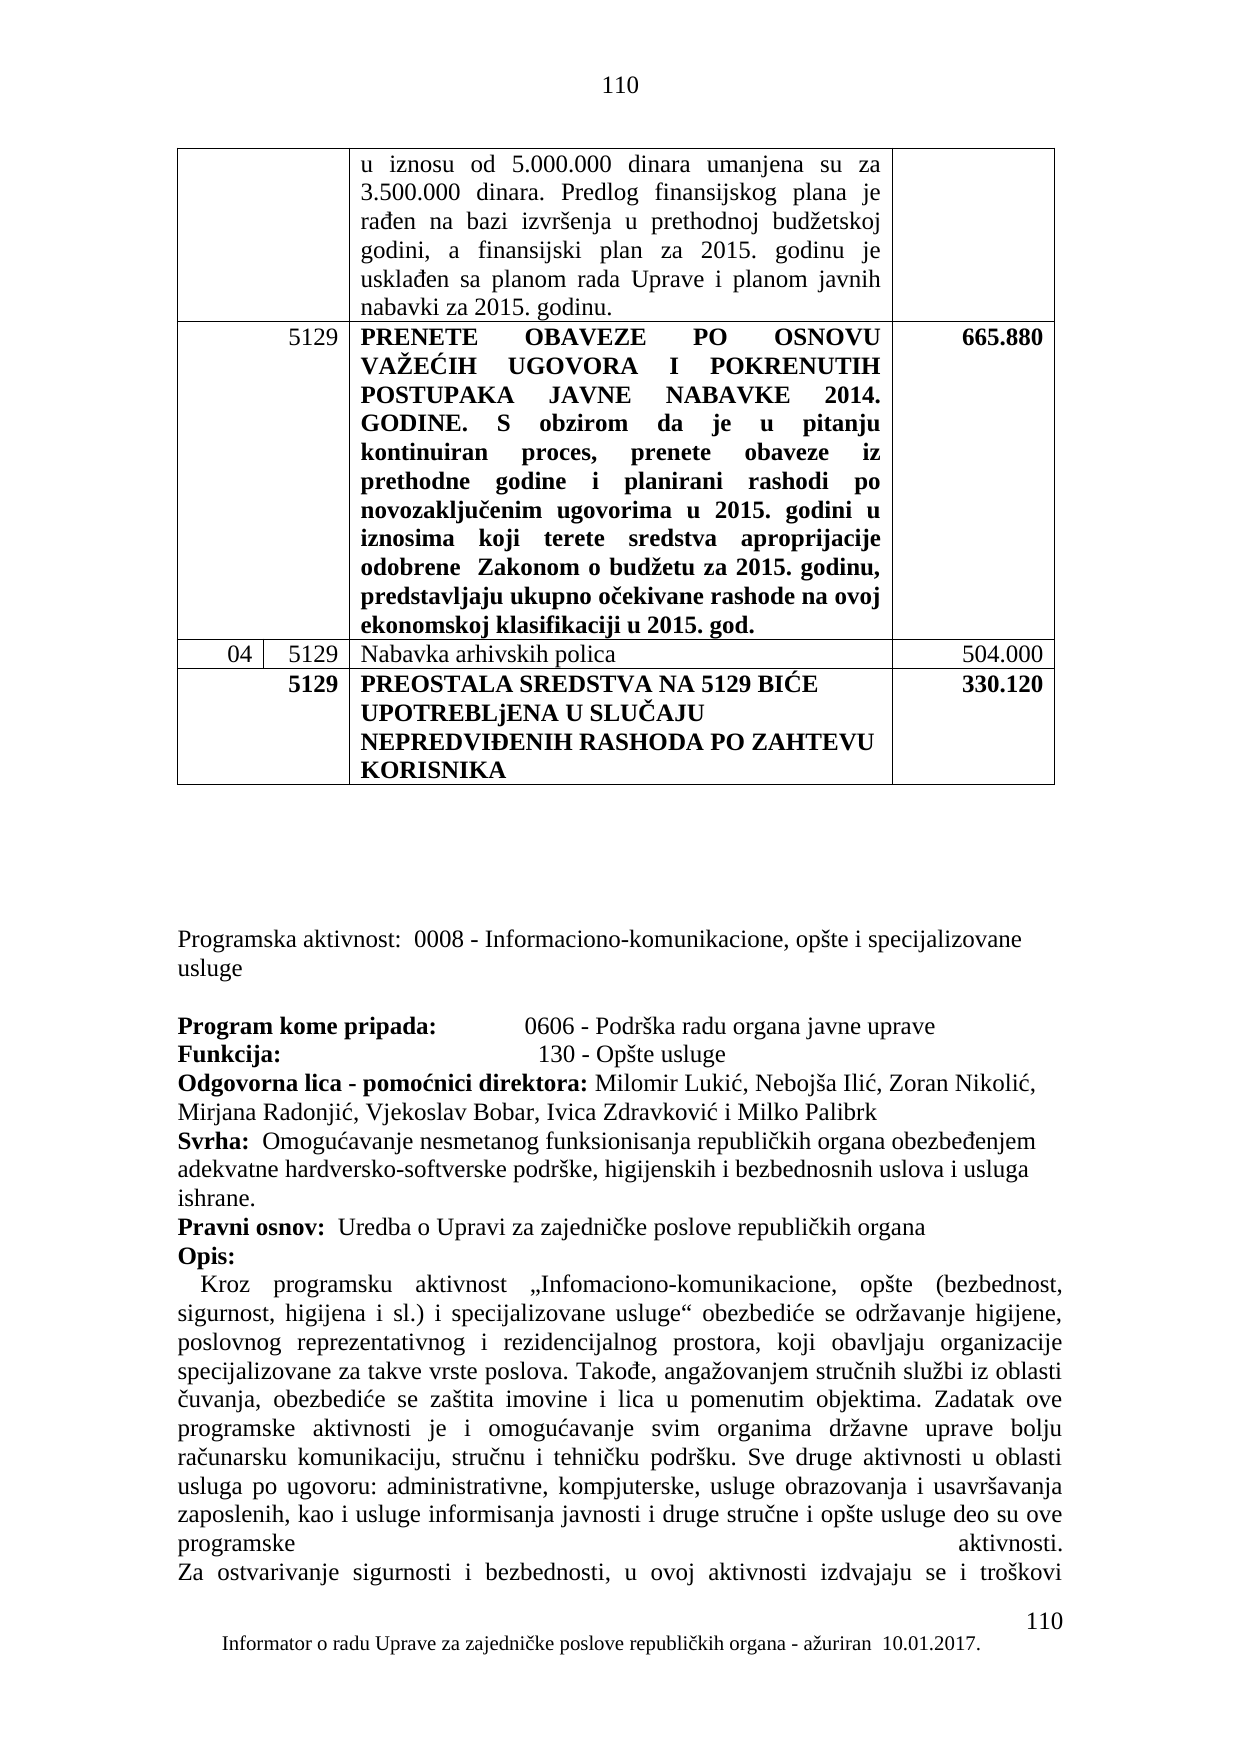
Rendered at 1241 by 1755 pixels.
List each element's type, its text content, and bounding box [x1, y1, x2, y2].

table_cell 5129 [178, 322, 349, 638]
table_cell 5129 [178, 669, 349, 784]
text Program kome pripada: 0606 - Podrška radu organa javne uprave Funkcija: 130 - Opšte usluge Odgovorna lica - pomoćnici direktora: Milomir Lukić, Nebojša Ilić, Zoran Nikolić, Mirjana Radonjić, Vjekoslav Bobar, Ivica Zdravković i Milko Palibrk Svrha: Omogućavanje nesmetanog funksionisanja republičkih organa obezbeđenjem adekvatne hardversko-softverske podrške, higijenskih i bezbednosnih uslova i usluga ishrane. Pravni osnov: Uredba o Upravi za zajedničke poslove republičkih organa [177, 982, 1063, 1241]
table_cell 504.000 [893, 640, 1054, 668]
table_cell u iznosu od 5.000.000 dinara umanjena su za 3.500.000 dinara. Predlog finansijskog plana je rađen na bazi izvršenja u prethodnoj budžetskoj godini, a finansijski plan za 2015. godinu je usklađen sa planom rada Uprave i planom javnih nabavki za 2015. godinu. [350, 149, 892, 321]
text Opis: [177, 1241, 1063, 1269]
table_cell 04 [178, 640, 263, 668]
table_cell 665.880 [893, 322, 1054, 638]
table_cell PREOSTALA SREDSTVA NA 5129 BIĆE UPOTREBLjENA U SLUČAJU NEPREDVIĐENIH RASHODA PO ZAHTEVU KORISNIKA [350, 669, 892, 784]
text Kroz programsku aktivnost „Infomaciono-komunikacione, opšte (bezbednost, sigurnost, higijena i sl.) i specijalizovane usluge“ obezbediće se održavanje higijene, poslovnog reprezentativnog i rezidencijalnog prostora, koji obavlјaju organizacije specijalizovane za takve vrste poslova. Takođe, angažovanjem stručnih službi iz oblasti čuvanja, obezbediće se zaštita imovine i lica u pomenutim objektima. Zadatak ove programske aktivnosti je i omogućavanje svim organima državne uprave bolјu računarsku komunikaciju, stručnu i tehničku podršku. Sve druge aktivnosti u oblasti usluga po ugovoru: administrativne, kompjuterske, usluge obrazovanja i usavršavanja zaposlenih, kao i usluge informisanja javnosti i druge stručne i opšte usluge deo su ove programske aktivnosti. Za ostvarivanje sigurnosti i bezbednosti, u ovoj aktivnosti izdvajaju se i troškovi [177, 1269, 1063, 1586]
table_cell 330.120 [893, 669, 1054, 784]
table_cell [178, 149, 349, 321]
table_cell Nabavka arhivskih polica [350, 640, 892, 668]
table_cell PRENETE OBAVEZE PO OSNOVU VAŽEĆIH UGOVORA I POKRENUTIH POSTUPAKA JAVNE NABAVKE 2014. GODINE. S obzirom da je u pitanju kontinuiran proces, prenete obaveze iz prethodne godine i planirani rashodi po novozaklјučenim ugovorima u 2015. godini u iznosima koji terete sredstva aproprijacije odobrene Zakonom o budžetu za 2015. godinu, predstavlјaju ukupno očekivane rashode na ovoj ekonomskoj klasifikaciji u 2015. god. [350, 322, 892, 638]
text Programska aktivnost: 0008 - Informaciono-komunikacione, opšte i specijalizovane usluge [177, 924, 1063, 982]
table_cell [893, 149, 1054, 321]
table_cell 5129 [264, 640, 349, 668]
